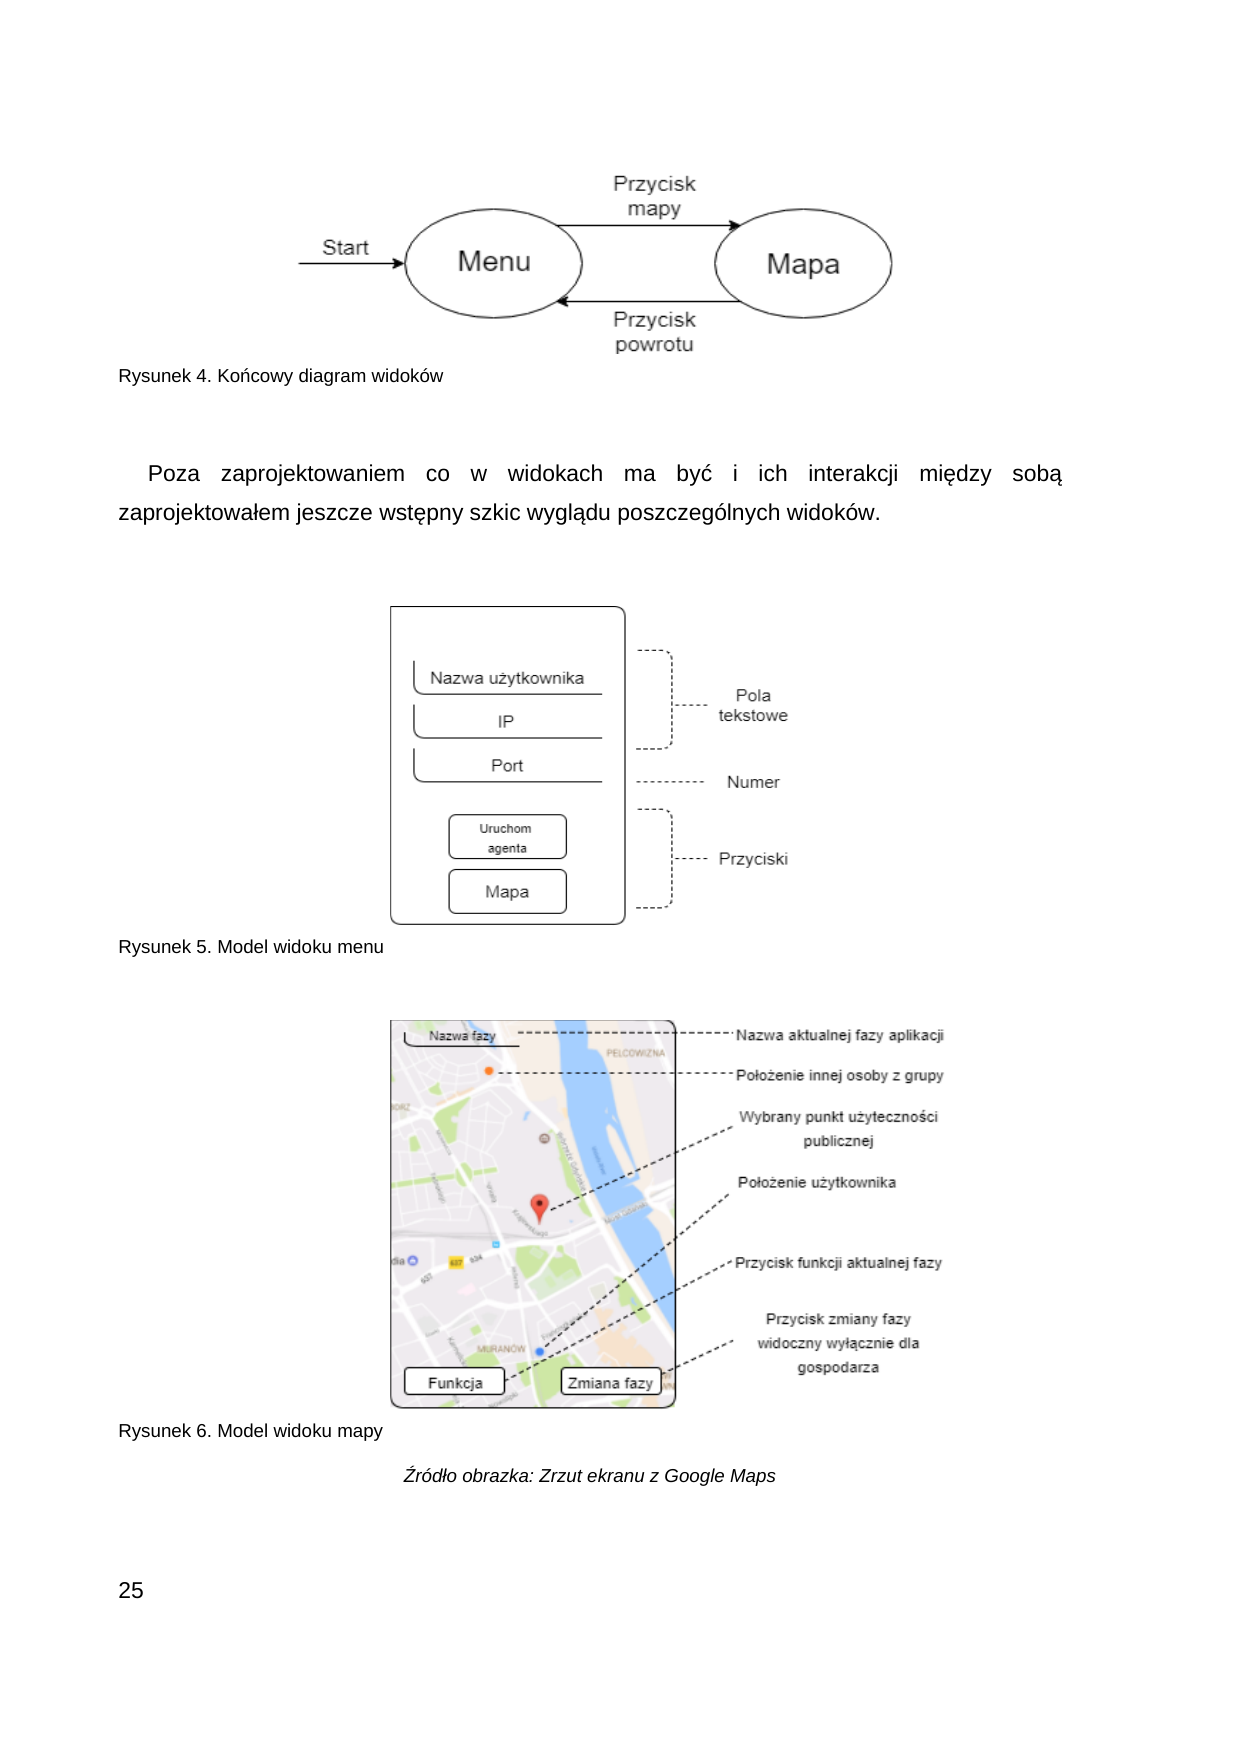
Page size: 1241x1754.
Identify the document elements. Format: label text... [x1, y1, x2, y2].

text Poza zaprojektowaniem co w widokach ma być i ich interakcji między sobą zaprojektowałem jeszcze wstępny szkic wyglądu poszczególnych widoków. [118, 460, 1063, 526]
text Rysunek 6. Model widoku mapy [118, 1410, 1063, 1442]
text Źródło obrazka: Zrzut ekranu z Google Maps [118, 1464, 1063, 1486]
text Rysunek 4. Końcowy diagram widoków [118, 354, 1063, 386]
picture [390, 606, 791, 926]
picture [390, 1020, 947, 1410]
text Rysunek 5. Model widoku menu [118, 926, 1063, 958]
picture [288, 172, 893, 354]
